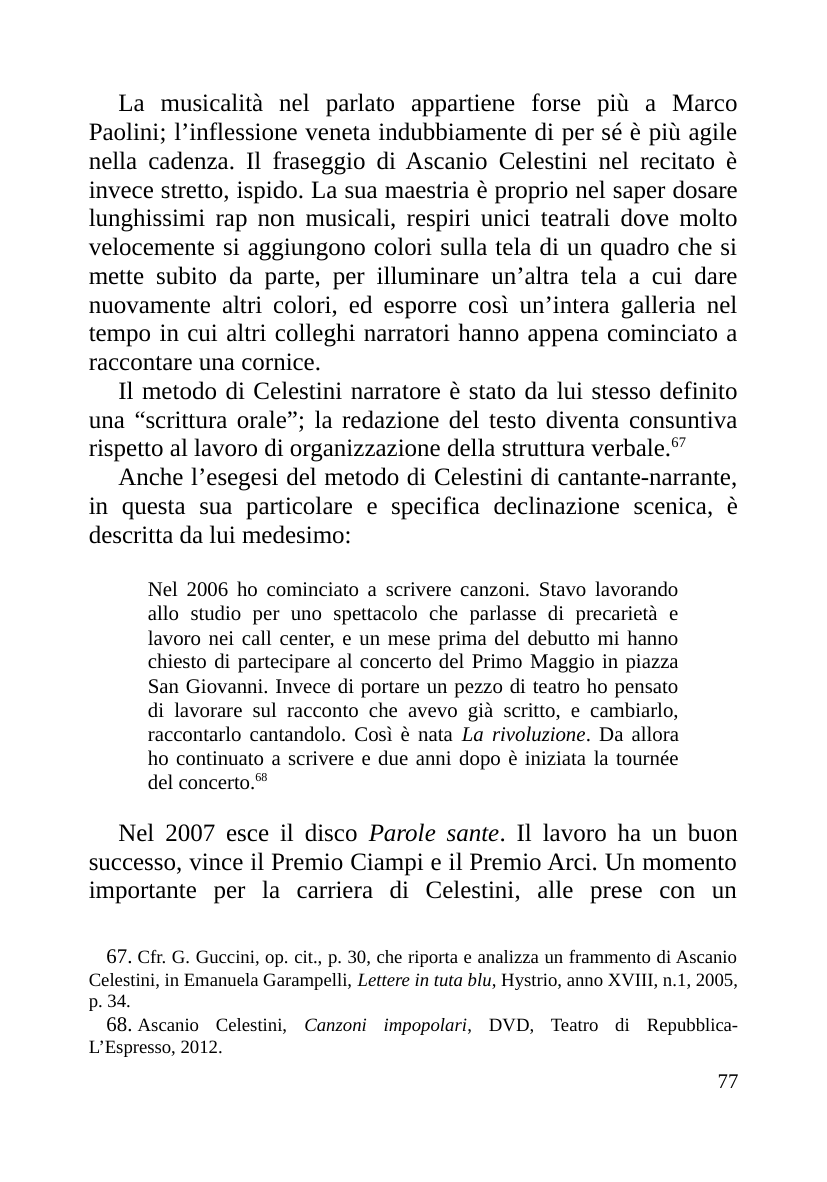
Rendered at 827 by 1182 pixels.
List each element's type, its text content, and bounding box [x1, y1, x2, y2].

text La musicalità nel parlato appartiene forse più a Marco Paolini; l’inflessione veneta indubbiamente di per sé è più agile nella cadenza. Il fraseggio di Ascanio Celestini nel recitato è invece stretto, ispido. La sua maestria è proprio nel saper dosare lunghissimi rap non musicali, respiri unici teatrali dove molto velocemente si aggiungono colori sulla tela di un quadro che si mette subito da parte, per illuminare un’altra tela a cui dare nuovamente altri colori, ed esporre così un’intera galleria nel tempo in cui altri colleghi narratori hanno appena cominciato a raccontare una cornice. [88, 88, 738, 376]
text Il metodo di Celestini narratore è stato da lui stesso definito una “scrittura orale”; la redazione del testo diventa consuntiva rispetto al lavoro di organizzazione della struttura verbale. [88, 376, 738, 462]
text Nel 2006 ho cominciato a scrivere canzoni. Stavo lavorando allo studio per uno spettacolo che parlasse di precarietà e lavoro nei call center, e un mese prima del debutto mi hanno chiesto di partecipare al concerto del Primo Maggio in piazza San Giovanni. Invece di portare un pezzo di teatro ho pensato di lavorare sul racconto che avevo già scritto, e cambiarlo, raccontarlo cantandolo. Così è nata La rivoluzione. Da allora ho continuato a scrivere e due anni dopo è iniziata la tournée del concerto. [148, 577, 679, 794]
text Anche l’esegesi del metodo di Celestini di cantante-narrante, in questa sua particolare e specifica declinazione scenica, è descritta da lui medesimo: [88, 462, 738, 548]
text Ascanio Celestini, Canzoni impopolari, DVD, Teatro di Repubblica-L’Espresso, 2012. [88, 1012, 738, 1057]
text Nel 2007 esce il disco Parole sante. Il lavoro ha un buon successo, vince il Premio Ciampi e il Premio Arci. Un momento importante per la carriera di Celestini, alle prese con un [88, 818, 738, 904]
text Cfr. G. Guccini, op. cit., p. 30, che riporta e analizza un frammento di Ascanio Celestini, in Emanuela Garampelli, Lettere in tuta blu, Hystrio, anno XVIII, n.1, 2005, p. 34. [88, 944, 738, 1012]
